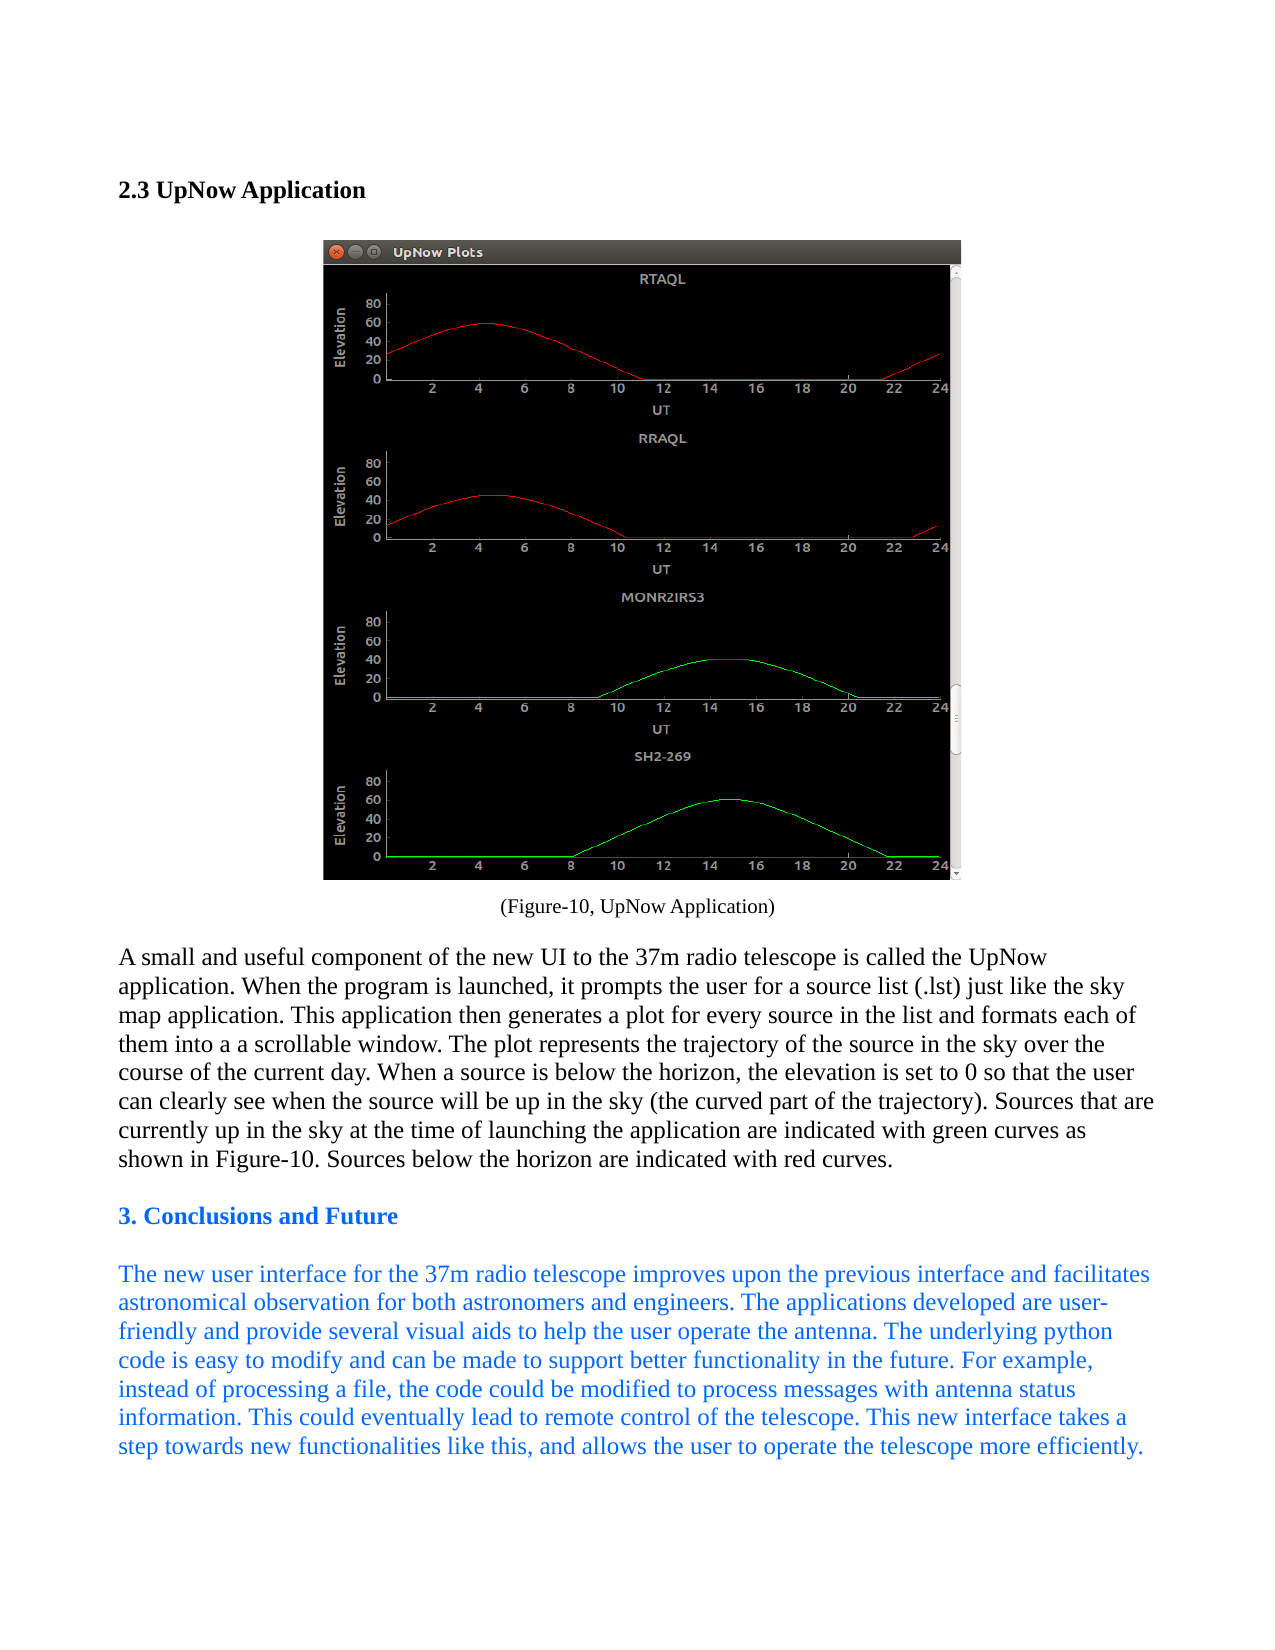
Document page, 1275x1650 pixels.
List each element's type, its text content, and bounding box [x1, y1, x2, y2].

text (Figure-10, UpNow Application) [118, 894, 1157, 918]
text The new user interface for the 37m radio telescope improves upon the previous interface and facilitates astronomical observation for both astronomers and engineers. The applications developed are user-friendly and provide several visual aids to help the user operate the antenna. The underlying python code is easy to modify and can be made to support better functionality in the future. For example, instead of processing a file, the code could be modified to process messages with antenna status information. This could eventually lead to remote control of the telescope. This new interface takes a step towards new functionalities like this, and allows the user to operate the telescope more efficiently. [118, 1259, 1157, 1460]
picture [323, 240, 962, 880]
text 3. Conclusions and Future [118, 1201, 1157, 1230]
text A small and useful component of the new UI to the 37m radio telescope is called the UpNow application. When the program is launched, it prompts the user for a source list (.lst) just like the sky map application. This application then generates a plot for every source in the list and formats each of them into a a scrollable window. The plot represents the trajectory of the source in the sky over the course of the current day. When a source is below the horizon, the elevation is set to 0 so that the user can clearly see when the source will be up in the sky (the curved part of the trajectory). Sources that are currently up in the sky at the time of launching the application are indicated with green curves as shown in Figure-10. Sources below the horizon are indicated with red curves. [118, 942, 1157, 1172]
text 2.3 UpNow Application [118, 176, 1157, 204]
